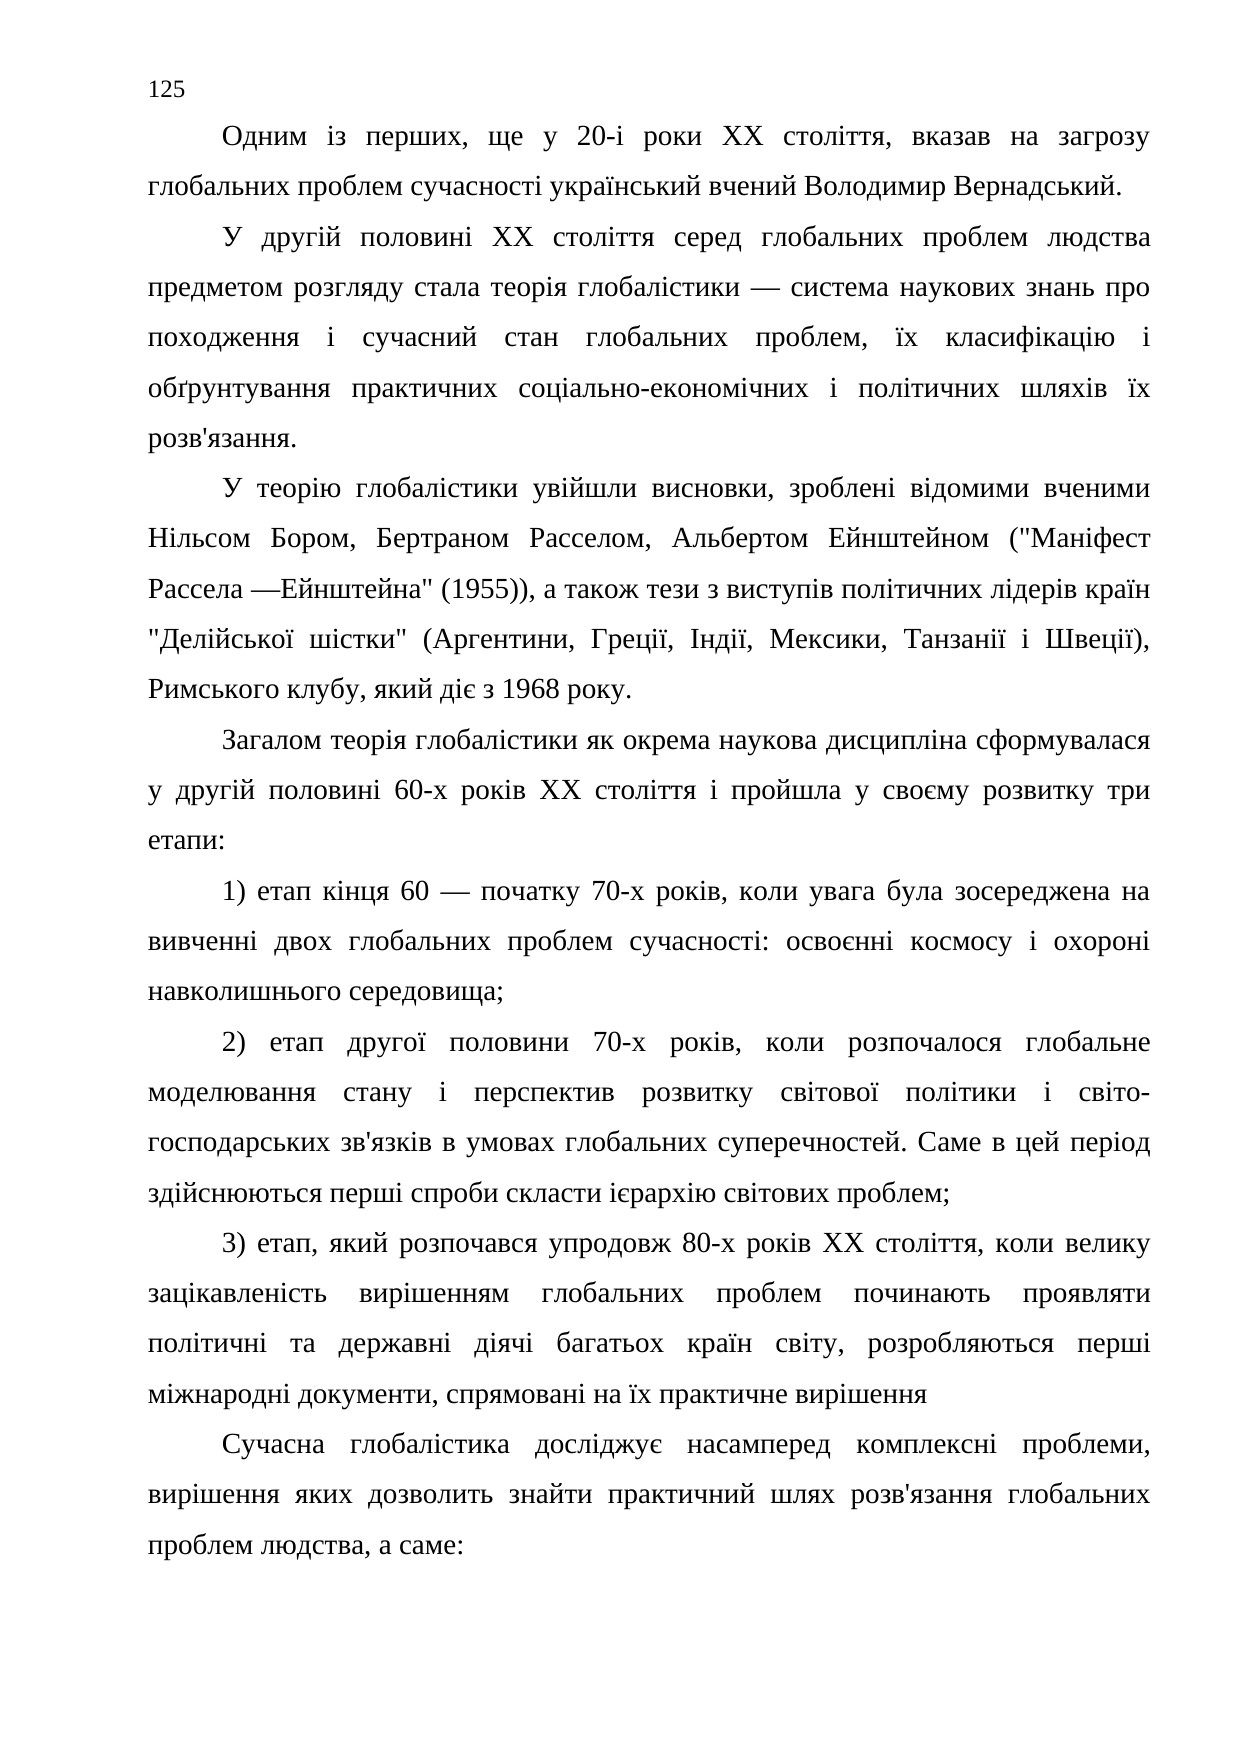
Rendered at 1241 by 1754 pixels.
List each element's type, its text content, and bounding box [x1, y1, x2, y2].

text 2) етап другої половини 70-х років, коли розпочалося глобальне моделювання стану і перспектив розвитку світової політики і світо-господарських зв'язків в умовах глобальних суперечностей. Саме в цей період здійснюються перші спроби скласти ієрархію світових проблем; [148, 1024, 1152, 1208]
text 1) етап кінця 60 — початку 70-х років, коли увага була зосереджена на вивченні двох глобальних проблем сучасності: освоєнні космосу і охороні навколишнього середовища; [148, 873, 1152, 1007]
text У другій половині XX століття серед глобальних проблем людства предметом розгляду стала теорія глобалістики — система наукових знань про походження і сучасний стан глобальних проблем, їх класифікацію і обґрунтування практичних соціально-економічних і політичних шляхів їх розв'язання. [148, 219, 1152, 453]
text 3) етап, який розпочався упродовж 80-х років XX століття, коли велику зацікавленість вирішенням глобальних проблем починають проявляти політичні та державні діячі багатьох країн світу, розробляються перші міжнародні документи, спрямовані на їх практичне вирішення [148, 1225, 1152, 1409]
text У теорію глобалістики увійшли висновки, зроблені відомими вченими Нільсом Бором, Бертраном Расселом, Альбертом Ейнштейном ("Маніфест Рассела —Ейнштейна" (1955)), а також тези з виступів політичних лідерів країн "Делійської шістки" (Аргентини, Греції, Індії, Мексики, Танзанії і Швеції), Римського клубу, який діє з 1968 року. [148, 470, 1152, 705]
text Сучасна глобалістика досліджує насамперед комплексні проблеми, вирішення яких дозволить знайти практичний шлях розв'язання глобальних проблем людства, а саме: [148, 1426, 1152, 1560]
text Одним із перших, ще у 20-і роки XX століття, вказав на загрозу глобальних проблем сучасності український вчений Володимир Вернадський. [148, 118, 1152, 202]
text Загалом теорія глобалістики як окрема наукова дисципліна сформувалася у другій половині 60-х років XX століття і пройшла у своєму розвитку три етапи: [148, 722, 1152, 856]
